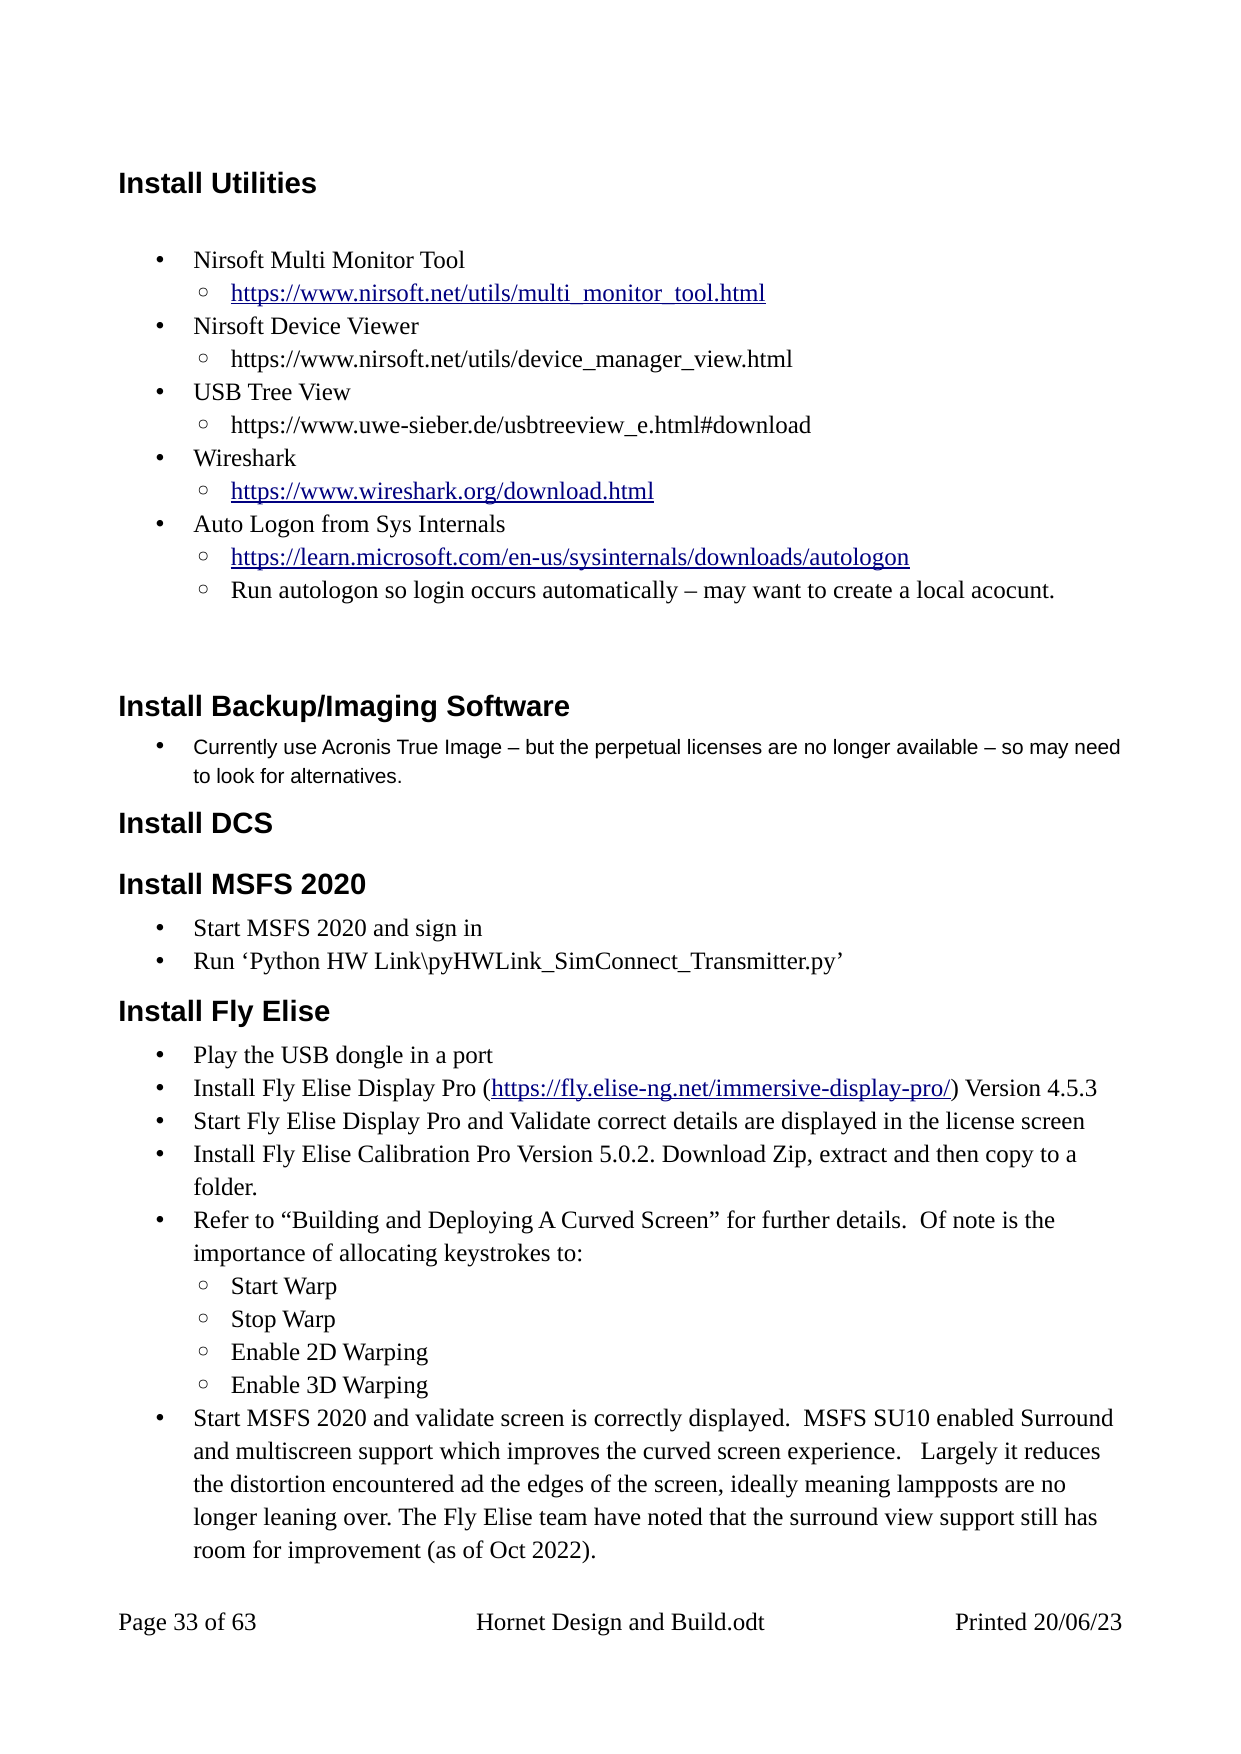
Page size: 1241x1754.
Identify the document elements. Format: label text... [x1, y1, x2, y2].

list Nirsoft Device Viewer [156, 311, 1122, 340]
list Auto Logon from Sys Internals [156, 509, 1122, 538]
subtitle Install Backup/Imaging Software [118, 689, 1122, 723]
list Refer to “Building and Deploying A Curved Screen” for further details. Of note is the importance of allocating keystrokes to: [156, 1205, 1122, 1267]
list USB Tree View [156, 377, 1122, 406]
list Start Warp [193, 1271, 1122, 1299]
list Run autologon so login occurs automatically – may want to create a local acocunt. [193, 575, 1122, 604]
list https://learn.microsoft.com/en-us/sysinternals/downloads/autologon [193, 542, 1122, 571]
list Currently use Acronis True Image – but the perpetual licenses are no longer available – so may need to look for alternatives. [156, 735, 1122, 788]
list Start MSFS 2020 and validate screen is correctly displayed. MSFS SU10 enabled Surround and multiscreen support which improves the curved screen experience. Largely it reduces the distortion encountered ad the edges of the screen, ideally meaning lampposts are no longer leaning over. The Fly Elise team have noted that the surround view support still has room for improvement (as of Oct 2022). [156, 1403, 1122, 1564]
list Play the USB dongle in a port [156, 1040, 1122, 1068]
subtitle Install Utilities [118, 166, 1122, 199]
list Enable 2D Warping [193, 1337, 1122, 1366]
list Stop Warp [193, 1304, 1122, 1333]
list Install Fly Elise Calibration Pro Version 5.0.2. Download Zip, extract and then copy to a folder. [156, 1139, 1122, 1201]
list Start Fly Elise Display Pro and Validate correct details are displayed in the license screen [156, 1106, 1122, 1134]
list https://www.uwe-sieber.de/usbtreeview_e.html#download [193, 410, 1122, 439]
list https://www.nirsoft.net/utils/device_manager_view.html [193, 344, 1122, 373]
list https://www.nirsoft.net/utils/multi_monitor_tool.html [193, 278, 1122, 307]
list Run ‘Python HW Link\pyHWLink_SimConnect_Transmitter.py’ [156, 946, 1122, 974]
list Nirsoft Multi Monitor Tool [156, 245, 1122, 274]
list Wireshark [156, 443, 1122, 472]
subtitle Install MSFS 2020 [118, 867, 1122, 900]
list Enable 3D Warping [193, 1370, 1122, 1399]
list Start MSFS 2020 and sign in [156, 913, 1122, 942]
subtitle Install DCS [118, 806, 1122, 839]
list Install Fly Elise Display Pro (https://fly.elise-ng.net/immersive-display-pro/) Version 4.5.3 [156, 1073, 1122, 1101]
subtitle Install Fly Elise [118, 993, 1122, 1027]
list https://www.wireshark.org/download.html [193, 476, 1122, 505]
